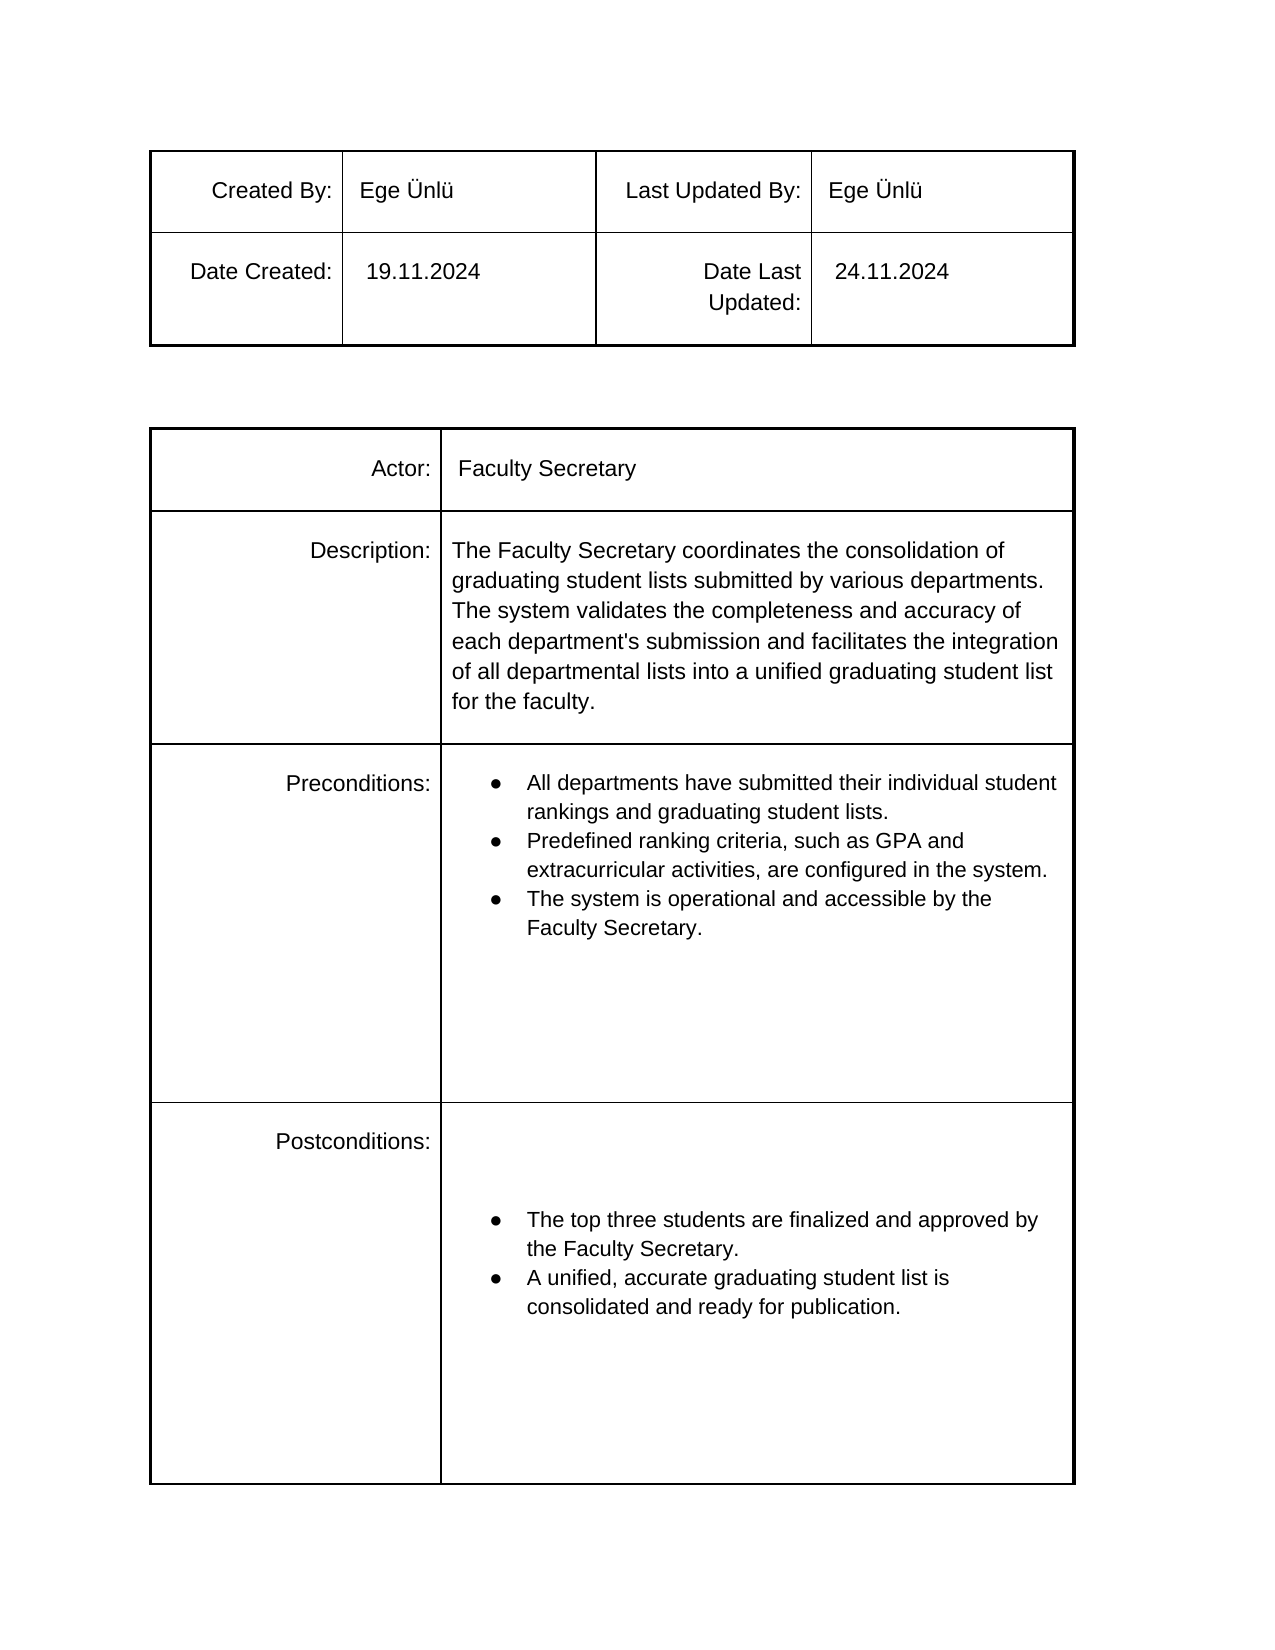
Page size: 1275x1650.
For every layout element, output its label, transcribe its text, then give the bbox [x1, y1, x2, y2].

table_cell Date Last Updated: [597, 233, 811, 344]
table_cell Created By: [152, 152, 342, 232]
table_cell Description: [152, 512, 440, 743]
table_header Faculty Secretary [442, 430, 1072, 510]
table_cell Last Updated By: [597, 152, 811, 232]
table_cell 24.11.2024 [812, 233, 1072, 344]
table_cell Ege Ünlü [343, 152, 595, 232]
table_cell Postconditions: [152, 1103, 440, 1483]
table_cell Date Created: [152, 233, 342, 344]
table_cell Preconditions: [152, 745, 440, 1101]
table_cell 19.11.2024 [343, 233, 595, 344]
table_cell Ege Ünlü [812, 152, 1072, 232]
table_cell The Faculty Secretary coordinates the consolidation of graduating student lists submitted by various departments. The system validates the completeness and accuracy of each department's submission and facilitates the integration of all departmental lists into a unified graduating student list for the faculty. [442, 512, 1072, 743]
table_cell All departments have submitted their individual student rankings and graduating student lists. Predefined ranking criteria, such as GPA and extracurricular activities, are configured in the system. The system is operational and accessible by the Faculty Secretary. [442, 745, 1072, 1101]
table_cell The top three students are finalized and approved by the Faculty Secretary. A unified, accurate graduating student list is consolidated and ready for publication. [442, 1103, 1072, 1483]
table_header Actor: [152, 430, 440, 510]
